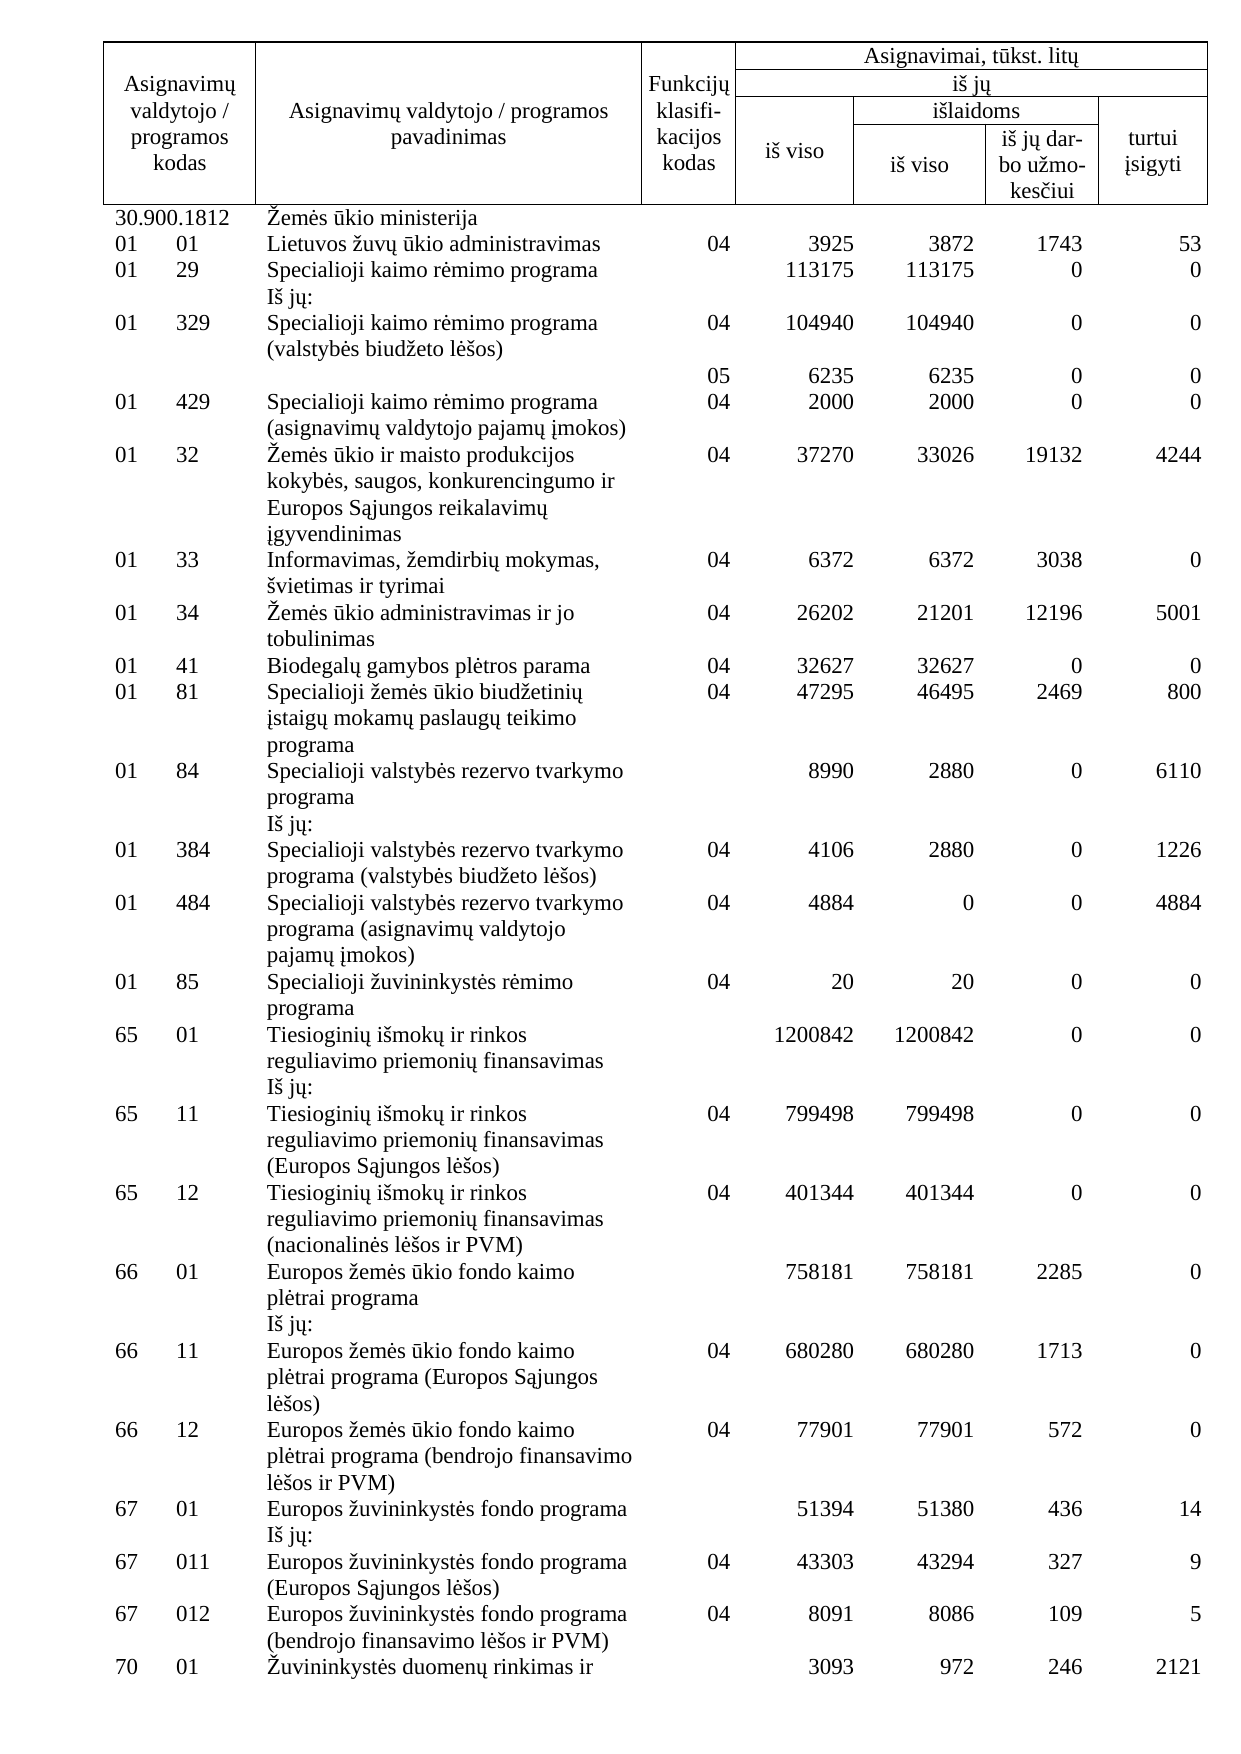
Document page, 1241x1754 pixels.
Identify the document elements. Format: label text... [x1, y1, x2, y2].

table_cell [1213, 1495, 1221, 1521]
table_cell Specialioji valstybės rezervo tvarkymo programa (valstybės biudžeto lėšos) [255, 836, 646, 889]
table_cell Iš jų: [255, 1521, 646, 1548]
table_cell 01 [104, 309, 164, 362]
table_cell 01 [104, 256, 164, 283]
table_cell [1213, 546, 1221, 599]
table_cell [1213, 309, 1221, 362]
table_cell [865, 205, 985, 230]
table_cell 8990 [741, 757, 865, 810]
table_cell turtui įsigyti [1099, 97, 1207, 204]
table_cell [104, 810, 164, 836]
table_cell [865, 1311, 985, 1337]
table_cell 1200842 [865, 1021, 985, 1073]
table_cell [1208, 124, 1213, 204]
table_cell 799498 [865, 1100, 985, 1179]
table_cell 2469 [985, 678, 1093, 757]
table_cell [741, 1073, 865, 1100]
table_cell 21201 [865, 599, 985, 652]
table_cell [1213, 69, 1221, 96]
table_cell 6110 [1093, 757, 1213, 810]
table_cell 84 [165, 757, 255, 810]
table_cell 04 [646, 441, 741, 546]
table_header Asignavimų valdytojo / programos pavadinimas [256, 43, 641, 204]
table_cell 1713 [985, 1337, 1093, 1416]
table_cell 04 [646, 599, 741, 652]
table_cell Tiesioginių išmokų ir rinkos reguliavimo priemonių finansavimas (nacionalinės lėšos ir PVM) [255, 1179, 646, 1258]
table_cell 01 [165, 1653, 255, 1679]
table_cell 384 [165, 836, 255, 889]
table_cell 0 [985, 836, 1093, 889]
table_cell 04 [646, 1100, 741, 1179]
table_cell 41 [165, 652, 255, 678]
table_cell 0 [985, 1021, 1093, 1073]
table_cell [1213, 124, 1221, 204]
table_cell [741, 1311, 865, 1337]
table_cell [1093, 1521, 1213, 1548]
table_cell [865, 810, 985, 836]
table_cell [104, 1311, 164, 1337]
table_cell [165, 283, 255, 309]
table_cell 4106 [741, 836, 865, 889]
table_cell 0 [1093, 1100, 1213, 1179]
table_cell [104, 1521, 164, 1548]
table_cell 19132 [985, 441, 1093, 546]
table_cell 758181 [865, 1258, 985, 1311]
table_cell [165, 1521, 255, 1548]
table_cell Europos žuvininkystės fondo programa (bendrojo finansavimo lėšos ir PVM) [255, 1600, 646, 1653]
table_cell 04 [646, 1337, 741, 1416]
table_cell [1213, 810, 1221, 836]
table_cell [646, 810, 741, 836]
table_cell iš jų [736, 70, 1207, 96]
table_cell 011 [165, 1548, 255, 1600]
table_cell 11 [165, 1337, 255, 1416]
table_cell 680280 [741, 1337, 865, 1416]
table_cell 20 [865, 968, 985, 1021]
table_cell 04 [646, 652, 741, 678]
table_cell 01 [104, 678, 164, 757]
table_header [1208, 41, 1213, 69]
table_cell [1213, 678, 1221, 757]
table_cell [1213, 652, 1221, 678]
table_cell 0 [1093, 1337, 1213, 1416]
table_cell 0 [1093, 256, 1213, 283]
table_cell 0 [985, 388, 1093, 441]
table_cell 329 [165, 309, 255, 362]
table_cell 6235 [741, 362, 865, 388]
table_cell 53 [1093, 230, 1213, 256]
table_cell 26202 [741, 599, 865, 652]
table_cell 04 [646, 1179, 741, 1258]
table_cell Specialioji kaimo rėmimo programa (valstybės biudžeto lėšos) [255, 309, 646, 362]
table_cell Europos žuvininkystės fondo programa [255, 1495, 646, 1521]
table_cell 104940 [741, 309, 865, 362]
table_cell 43303 [741, 1548, 865, 1600]
table_cell 04 [646, 889, 741, 968]
table_cell 0 [985, 968, 1093, 1021]
table_cell [1093, 1311, 1213, 1337]
table_cell 66 [104, 1337, 164, 1416]
table_cell [1213, 889, 1221, 968]
table_cell išlaidoms [854, 97, 1098, 123]
table_cell [741, 1521, 865, 1548]
table_cell 01 [104, 230, 164, 256]
table_cell [646, 256, 741, 283]
table_cell 429 [165, 388, 255, 441]
table_cell 47295 [741, 678, 865, 757]
table_cell 67 [104, 1600, 164, 1653]
table_cell 2285 [985, 1258, 1093, 1311]
table_cell Europos žemės ūkio fondo kaimo plėtrai programa (Europos Sąjungos lėšos) [255, 1337, 646, 1416]
table_cell [1213, 388, 1221, 441]
table_cell [865, 1073, 985, 1100]
table_cell [1093, 204, 1213, 230]
table_cell Specialioji kaimo rėmimo programa [255, 256, 646, 283]
table_cell 0 [985, 309, 1093, 362]
table_cell [1213, 256, 1221, 283]
table_cell [1213, 204, 1221, 230]
table_cell [646, 1653, 741, 1679]
table_cell [741, 810, 865, 836]
table_cell [1213, 1100, 1221, 1179]
table_cell Specialioji žuvininkystės rėmimo programa [255, 968, 646, 1021]
table_cell 04 [646, 678, 741, 757]
table_cell 6235 [865, 362, 985, 388]
table_cell 0 [1093, 546, 1213, 599]
table_cell 327 [985, 1548, 1093, 1600]
table_cell 12 [165, 1179, 255, 1258]
table_cell 67 [104, 1495, 164, 1521]
table_cell 401344 [741, 1179, 865, 1258]
table_cell 01 [104, 388, 164, 441]
table_cell [1213, 1521, 1221, 1548]
table_cell [1213, 1073, 1221, 1100]
table_cell 0 [985, 1179, 1093, 1258]
table_cell 34 [165, 599, 255, 652]
table_cell [104, 283, 164, 309]
table_cell 104940 [865, 309, 985, 362]
table_cell 01 [104, 968, 164, 1021]
table_cell Europos žemės ūkio fondo kaimo plėtrai programa [255, 1258, 646, 1311]
table_cell 246 [985, 1653, 1093, 1679]
table_cell iš viso [736, 97, 853, 204]
table_header Funkcijų klasifi- kacijos kodas [642, 43, 735, 204]
table_cell 12196 [985, 599, 1093, 652]
table_cell 04 [646, 836, 741, 889]
table_cell 30.900.1812 [104, 205, 255, 230]
table_cell 66 [104, 1258, 164, 1311]
table_cell Žuvininkystės duomenų rinkimas ir [255, 1653, 646, 1679]
table_cell 109 [985, 1600, 1093, 1653]
table_cell [165, 810, 255, 836]
table_cell 113175 [741, 256, 865, 283]
table_cell [741, 205, 865, 230]
table_cell 0 [985, 362, 1093, 388]
table_cell 43294 [865, 1548, 985, 1600]
table_cell 46495 [865, 678, 985, 757]
table_cell [865, 283, 985, 309]
table_cell 11 [165, 1100, 255, 1179]
table_cell [1213, 362, 1221, 388]
table_cell 0 [865, 889, 985, 968]
table_cell 04 [646, 546, 741, 599]
table_cell Tiesioginių išmokų ir rinkos reguliavimo priemonių finansavimas [255, 1021, 646, 1073]
table_cell 1743 [985, 230, 1093, 256]
table_cell 4884 [1093, 889, 1213, 968]
table_cell [1213, 1311, 1221, 1337]
table_cell [646, 1258, 741, 1311]
table_cell [985, 810, 1093, 836]
table_cell 0 [1093, 1416, 1213, 1495]
table_cell Žemės ūkio ir maisto produkcijos kokybės, saugos, konkurencingumo ir Europos Sąjungos reikalavimų įgyvendinimas [255, 441, 646, 546]
table_cell 758181 [741, 1258, 865, 1311]
table_cell 65 [104, 1021, 164, 1073]
table_cell 81 [165, 678, 255, 757]
table_cell 0 [1093, 1258, 1213, 1311]
table_header Asignavimų valdytojo / programos kodas [104, 43, 255, 204]
table_cell 680280 [865, 1337, 985, 1416]
table_cell [1213, 1416, 1221, 1495]
table_cell 0 [985, 1100, 1093, 1179]
table_cell Europos žemės ūkio fondo kaimo plėtrai programa (bendrojo finansavimo lėšos ir PVM) [255, 1416, 646, 1495]
table_cell 51380 [865, 1495, 985, 1521]
table_cell [1208, 69, 1213, 96]
table_cell iš jų dar-bo užmo-kesčiui [986, 125, 1098, 204]
table_cell 2880 [865, 836, 985, 889]
table_cell [255, 362, 646, 388]
table_cell [985, 1521, 1093, 1548]
table_cell Biodegalų gamybos plėtros parama [255, 652, 646, 678]
table_cell Lietuvos žuvų ūkio administravimas [255, 230, 646, 256]
table_cell [865, 1521, 985, 1548]
table_cell 01 [165, 1258, 255, 1311]
table_cell 05 [646, 362, 741, 388]
table_cell [985, 205, 1093, 230]
table_cell [646, 1073, 741, 1100]
table_cell 5 [1093, 1600, 1213, 1653]
table_cell 972 [865, 1653, 985, 1679]
table_cell 04 [646, 230, 741, 256]
table_header [1213, 41, 1221, 69]
table_cell [1213, 599, 1221, 652]
table_cell 3038 [985, 546, 1093, 599]
table_cell 0 [1093, 1179, 1213, 1258]
table_cell 2880 [865, 757, 985, 810]
table_cell [646, 283, 741, 309]
table_cell 32 [165, 441, 255, 546]
table_cell [741, 283, 865, 309]
table_cell 77901 [865, 1416, 985, 1495]
table_cell Specialioji žemės ūkio biudžetinių įstaigų mokamų paslaugų teikimo programa [255, 678, 646, 757]
table_cell Iš jų: [255, 810, 646, 836]
table_cell 01 [165, 230, 255, 256]
table_cell 1200842 [741, 1021, 865, 1073]
table_cell 0 [1093, 362, 1213, 388]
table_cell 6372 [741, 546, 865, 599]
table_cell 01 [104, 836, 164, 889]
table_cell 012 [165, 1600, 255, 1653]
table_cell 0 [985, 757, 1093, 810]
table_cell 04 [646, 1416, 741, 1495]
table_cell [1213, 1021, 1221, 1073]
table_cell 32627 [865, 652, 985, 678]
table_cell [1213, 1548, 1221, 1600]
table_cell 0 [1093, 388, 1213, 441]
table_cell 01 [104, 652, 164, 678]
table_cell [1213, 1600, 1221, 1653]
table_cell 3872 [865, 230, 985, 256]
table_cell [1208, 96, 1213, 123]
table_cell 51394 [741, 1495, 865, 1521]
table_cell [1213, 230, 1221, 256]
table_cell 799498 [741, 1100, 865, 1179]
table_cell 04 [646, 968, 741, 1021]
table_cell 67 [104, 1548, 164, 1600]
table_cell 2000 [741, 388, 865, 441]
table_cell [104, 1073, 164, 1100]
table_cell [1213, 1258, 1221, 1311]
table_cell 01 [104, 441, 164, 546]
table_cell 3093 [741, 1653, 865, 1679]
table_cell [646, 1311, 741, 1337]
table_cell [646, 757, 741, 810]
table_cell 04 [646, 388, 741, 441]
table_cell 33026 [865, 441, 985, 546]
table_cell 04 [646, 309, 741, 362]
table_cell 01 [104, 599, 164, 652]
table_cell Iš jų: [255, 1311, 646, 1337]
table_header Asignavimai, tūkst. litų [736, 43, 1207, 69]
table_cell Specialioji kaimo rėmimo programa (asignavimų valdytojo pajamų įmokos) [255, 388, 646, 441]
table_cell 01 [165, 1021, 255, 1073]
table_cell 12 [165, 1416, 255, 1495]
table_cell 29 [165, 256, 255, 283]
table_cell [646, 1521, 741, 1548]
table_cell 6372 [865, 546, 985, 599]
table_cell 572 [985, 1416, 1093, 1495]
table_cell [1213, 1653, 1221, 1679]
table_cell 8086 [865, 1600, 985, 1653]
table_cell 04 [646, 1600, 741, 1653]
table_cell [1093, 1073, 1213, 1100]
table_cell 14 [1093, 1495, 1213, 1521]
table_cell [646, 205, 741, 230]
table_cell Iš jų: [255, 283, 646, 309]
table_cell 401344 [865, 1179, 985, 1258]
table_cell 8091 [741, 1600, 865, 1653]
table_cell [985, 1311, 1093, 1337]
table_cell 2000 [865, 388, 985, 441]
table_cell [985, 283, 1093, 309]
table_cell 65 [104, 1100, 164, 1179]
table_cell 01 [104, 889, 164, 968]
table_cell [1213, 836, 1221, 889]
table_cell [1213, 1179, 1221, 1258]
table_cell 20 [741, 968, 865, 1021]
table_cell [1213, 441, 1221, 546]
table_cell 2121 [1093, 1653, 1213, 1679]
table_cell 800 [1093, 678, 1213, 757]
table_cell [646, 1495, 741, 1521]
table_cell 5001 [1093, 599, 1213, 652]
table_cell [1213, 968, 1221, 1021]
table_cell 04 [646, 1548, 741, 1600]
table_cell 4884 [741, 889, 865, 968]
table_cell [165, 362, 255, 388]
table_cell [1213, 1337, 1221, 1416]
table_cell Žemės ūkio ministerija [255, 205, 646, 230]
table_cell [165, 1311, 255, 1337]
table_cell iš viso [854, 125, 985, 204]
table_cell 0 [1093, 309, 1213, 362]
table_cell [1093, 810, 1213, 836]
table_cell [165, 1073, 255, 1100]
table_cell 9 [1093, 1548, 1213, 1600]
table_cell 70 [104, 1653, 164, 1679]
table_cell 4244 [1093, 441, 1213, 546]
table_cell [104, 362, 164, 388]
table_cell 0 [1093, 968, 1213, 1021]
table_cell 0 [985, 652, 1093, 678]
table_cell [1093, 283, 1213, 309]
table_cell Informavimas, žemdirbių mokymas, švietimas ir tyrimai [255, 546, 646, 599]
table_cell Specialioji valstybės rezervo tvarkymo programa [255, 757, 646, 810]
table_cell [1213, 96, 1221, 123]
table_cell Specialioji valstybės rezervo tvarkymo programa (asignavimų valdytojo pajamų įmokos) [255, 889, 646, 968]
table_cell Europos žuvininkystės fondo programa (Europos Sąjungos lėšos) [255, 1548, 646, 1600]
table_cell 01 [165, 1495, 255, 1521]
table_cell 0 [985, 889, 1093, 968]
table_cell 77901 [741, 1416, 865, 1495]
table_cell 33 [165, 546, 255, 599]
table_cell 01 [104, 757, 164, 810]
table_cell Žemės ūkio administravimas ir jo tobulinimas [255, 599, 646, 652]
table_cell 0 [985, 256, 1093, 283]
table_cell 0 [1093, 1021, 1213, 1073]
table_cell 484 [165, 889, 255, 968]
table_cell Tiesioginių išmokų ir rinkos reguliavimo priemonių finansavimas (Europos Sąjungos lėšos) [255, 1100, 646, 1179]
table_cell 436 [985, 1495, 1093, 1521]
table_cell [985, 1073, 1093, 1100]
table_cell 85 [165, 968, 255, 1021]
table_cell 0 [1093, 652, 1213, 678]
table_cell 66 [104, 1416, 164, 1495]
table_cell [1213, 283, 1221, 309]
table_cell 113175 [865, 256, 985, 283]
table_cell Iš jų: [255, 1073, 646, 1100]
table_cell 65 [104, 1179, 164, 1258]
table_cell [646, 1021, 741, 1073]
table_cell [1213, 757, 1221, 810]
table_cell 3925 [741, 230, 865, 256]
table_cell 37270 [741, 441, 865, 546]
table_cell 1226 [1093, 836, 1213, 889]
table_cell 01 [104, 546, 164, 599]
table_cell 32627 [741, 652, 865, 678]
